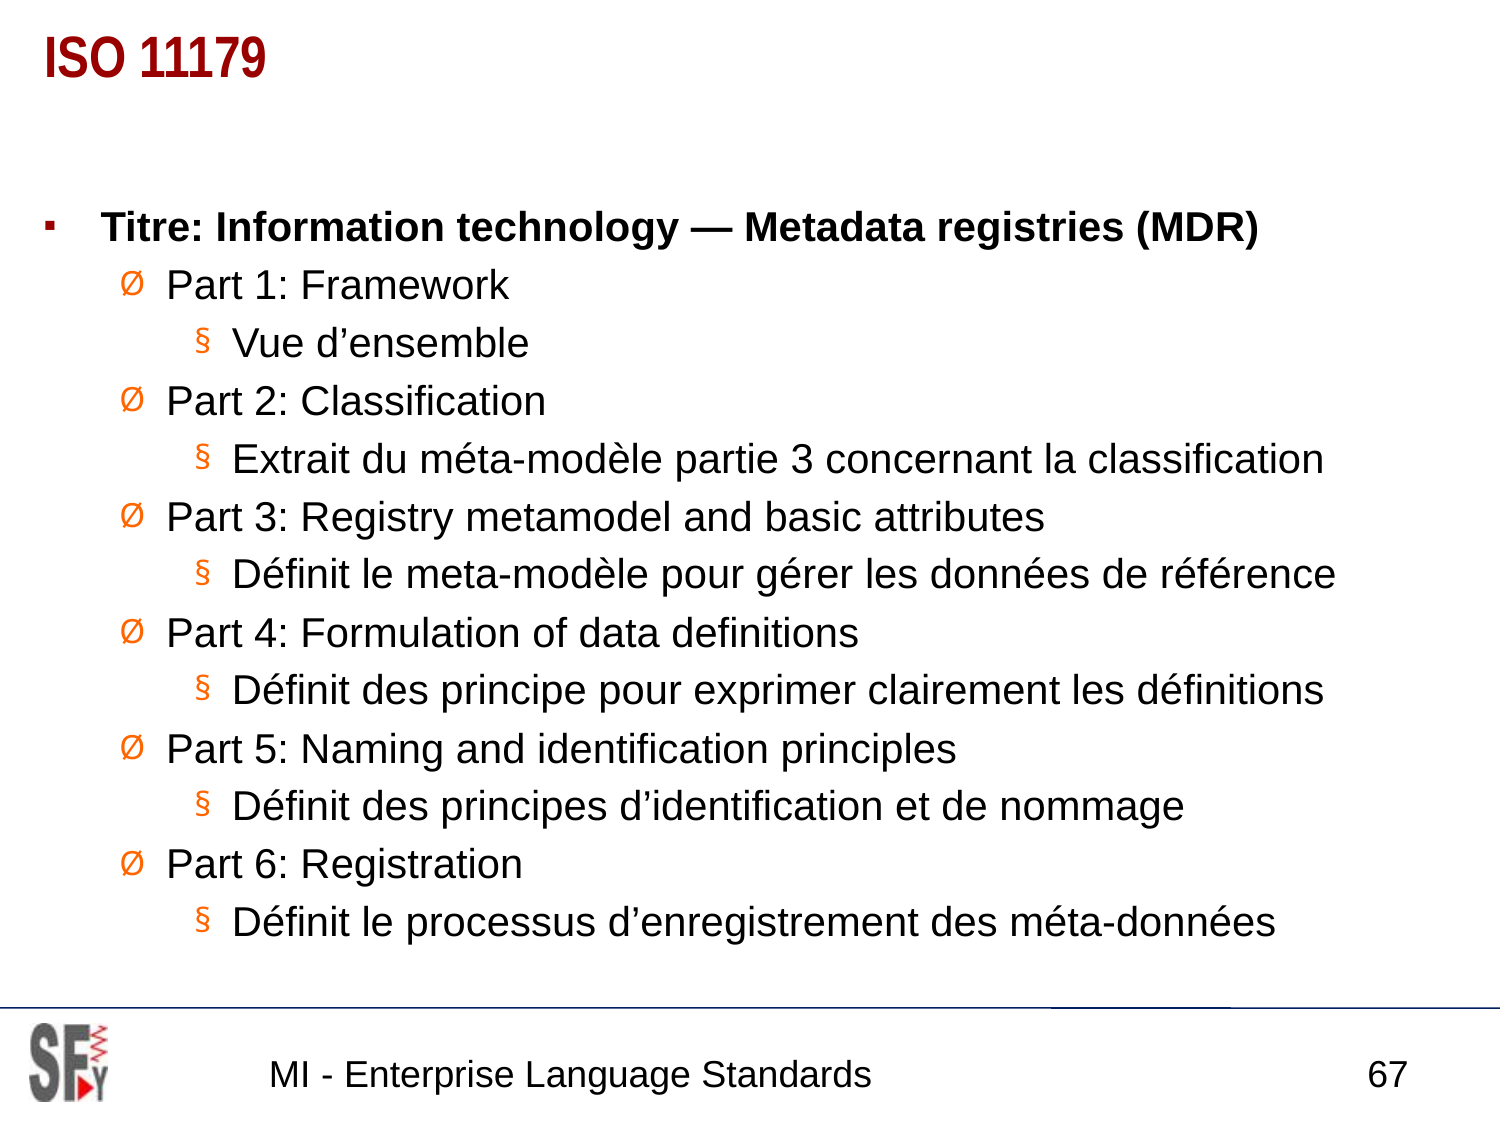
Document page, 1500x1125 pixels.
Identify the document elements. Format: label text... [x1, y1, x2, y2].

picture [29, 1023, 108, 1102]
title ISO 11179 [29, 12, 1471, 138]
slide_number [1352, 1034, 1490, 1103]
footer MI - Enterprise Language Standards [253, 1034, 1336, 1103]
list Titre: Information technology — Metadata registries (MDR) Part 1: Framework Vue d’ensemble Part 2: Classification Extrait du méta-modèle partie 3 concernant la classification Part 3: Registry metamodel and basic attributes Définit le meta-modèle pour gérer les données de référence Part 4: Formulation of data definitions Définit des principe pour exprimer clairement les définitions Part 5: Naming and identification principles Définit des principes d’identification et de nommage Part 6: Registration Définit le processus d’enregistrement des méta-données [29, 184, 1471, 988]
